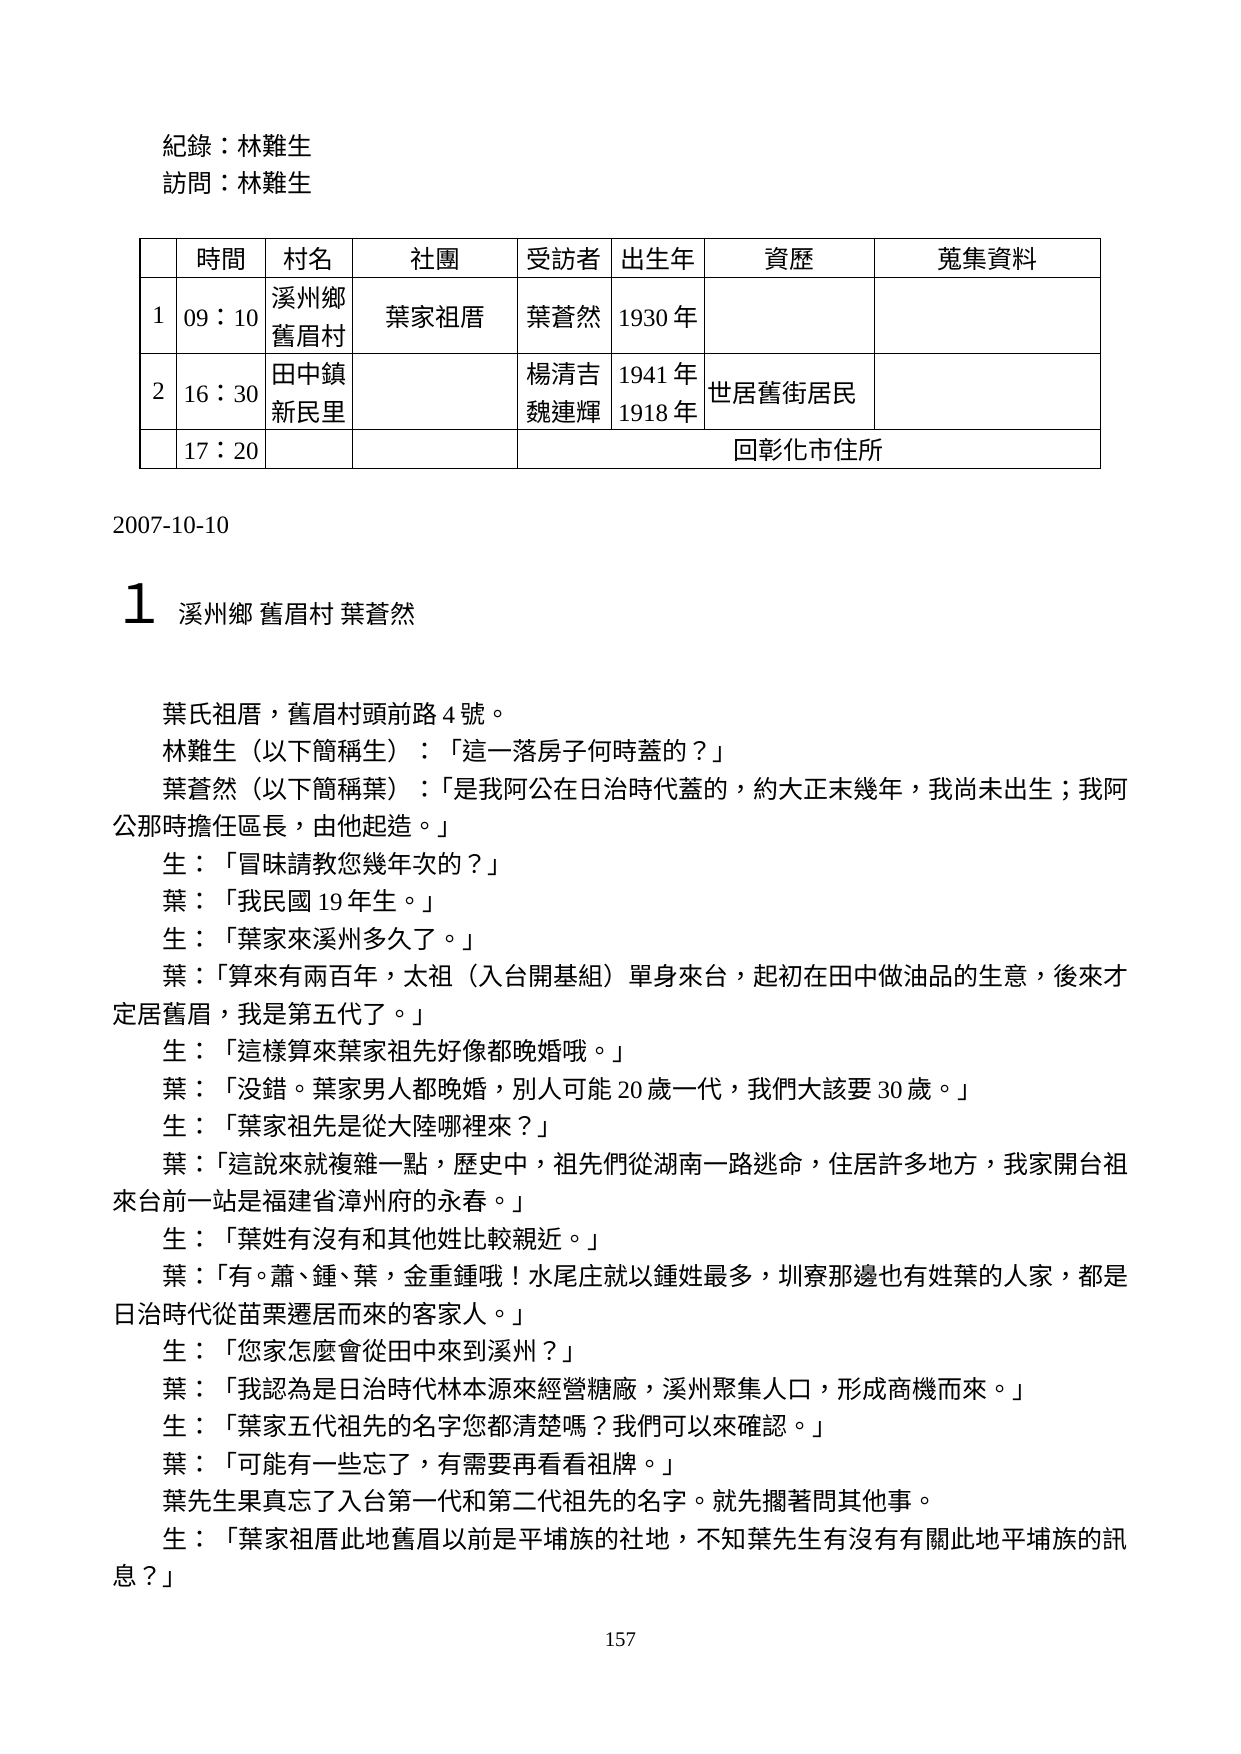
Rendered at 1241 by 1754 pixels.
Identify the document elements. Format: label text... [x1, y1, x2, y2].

table_cell 田中鎮 新民里 [266, 354, 352, 429]
table_cell 1 [141, 278, 176, 353]
table_cell 葉家祖厝 [353, 278, 517, 353]
text 生：「您家怎麼會從田中來到溪州？」 [112, 1331, 1128, 1368]
table_cell 1930年 [612, 278, 704, 353]
table_cell 16：30 [177, 354, 265, 429]
table_header 蒐集資料 [875, 239, 1100, 277]
table_cell [875, 278, 1100, 353]
table_cell 1941年 1918年 [612, 354, 704, 429]
text 林難生（以下簡稱生）：「這一落房子何時蓋的？」 [112, 731, 1128, 768]
text 生：「葉家祖先是從大陸哪裡來？」 [112, 1106, 1128, 1143]
table_header 時間 [177, 239, 265, 277]
text １ 溪州鄉 舊眉村 葉蒼然 [112, 543, 1128, 656]
text 葉：「没錯。葉家男人都晚婚，別人可能20歲一代，我們大該要30歲。」 [112, 1068, 1128, 1106]
text 葉：「我民國19年生。」 [112, 881, 1128, 918]
text 生：「冒昧請教您幾年次的？」 [112, 843, 1128, 881]
text 葉：「這說來就複雜一點，歷史中，祖先們從湖南一路逃命，住居許多地方，我家開台祖來台前一站是福建省漳州府的永春。」 [112, 1143, 1128, 1218]
text 生：「這樣算來葉家祖先好像都晚婚哦。」 [112, 1031, 1128, 1068]
text 生：「葉家來溪州多久了。」 [112, 918, 1128, 956]
table_cell 葉蒼然 [518, 278, 611, 353]
table_cell 17：20 [177, 430, 265, 467]
text 葉：「有。蕭、鍾、葉，金重鍾哦！水尾庄就以鍾姓最多，圳寮那邊也有姓葉的人家，都是日治時代從苗栗遷居而來的客家人。」 [112, 1256, 1128, 1331]
text 生：「葉姓有沒有和其他姓比較親近。」 [112, 1218, 1128, 1256]
text 葉：「我認為是日治時代林本源來經營糖廠，溪州聚集人口，形成商機而來。」 [112, 1368, 1128, 1406]
text 葉蒼然（以下簡稱葉）：「是我阿公在日治時代蓋的，約大正末幾年，我尚未出生；我阿公那時擔任區長，由他起造。」 [112, 768, 1128, 843]
table_cell 世居舊街居民 [705, 354, 874, 429]
table_header [141, 239, 176, 277]
table_header 村名 [266, 239, 352, 277]
table_cell 09：10 [177, 278, 265, 353]
table_header 受訪者 [518, 239, 611, 277]
text 訪問：林難生 [112, 163, 1128, 201]
text 2007-10-10 [112, 506, 1128, 543]
text 葉氏祖厝，舊眉村頭前路4號。 [112, 693, 1128, 731]
text 紀錄：林難生 [112, 126, 1128, 163]
table_cell [875, 354, 1100, 429]
table_cell 2 [141, 354, 176, 429]
table_cell 溪州鄉 舊眉村 [266, 278, 352, 353]
table_cell [705, 278, 874, 353]
table_header 社團 [353, 239, 517, 277]
text 葉：「算來有兩百年，太祖（入台開基組）單身來台，起初在田中做油品的生意，後來才定居舊眉，我是第五代了。」 [112, 956, 1128, 1031]
table_header 資歷 [705, 239, 874, 277]
text 葉：「可能有一些忘了，有需要再看看祖牌。」 [112, 1443, 1128, 1481]
table_cell 回彰化市住所 [518, 430, 1100, 467]
table_cell [266, 430, 352, 467]
text 生：「葉家五代祖先的名字您都清楚嗎？我們可以來確認。」 [112, 1406, 1128, 1443]
table_cell 楊清吉 魏連輝 [518, 354, 611, 429]
table_cell [353, 430, 517, 467]
text 生：「葉家祖厝此地舊眉以前是平埔族的社地，不知葉先生有沒有有關此地平埔族的訊息？」 [112, 1518, 1128, 1593]
table_cell [141, 430, 176, 467]
table_header 出生年 [612, 239, 704, 277]
text 葉先生果真忘了入台第一代和第二代祖先的名字。就先擱著問其他事。 [112, 1481, 1128, 1518]
table_cell [353, 354, 517, 429]
